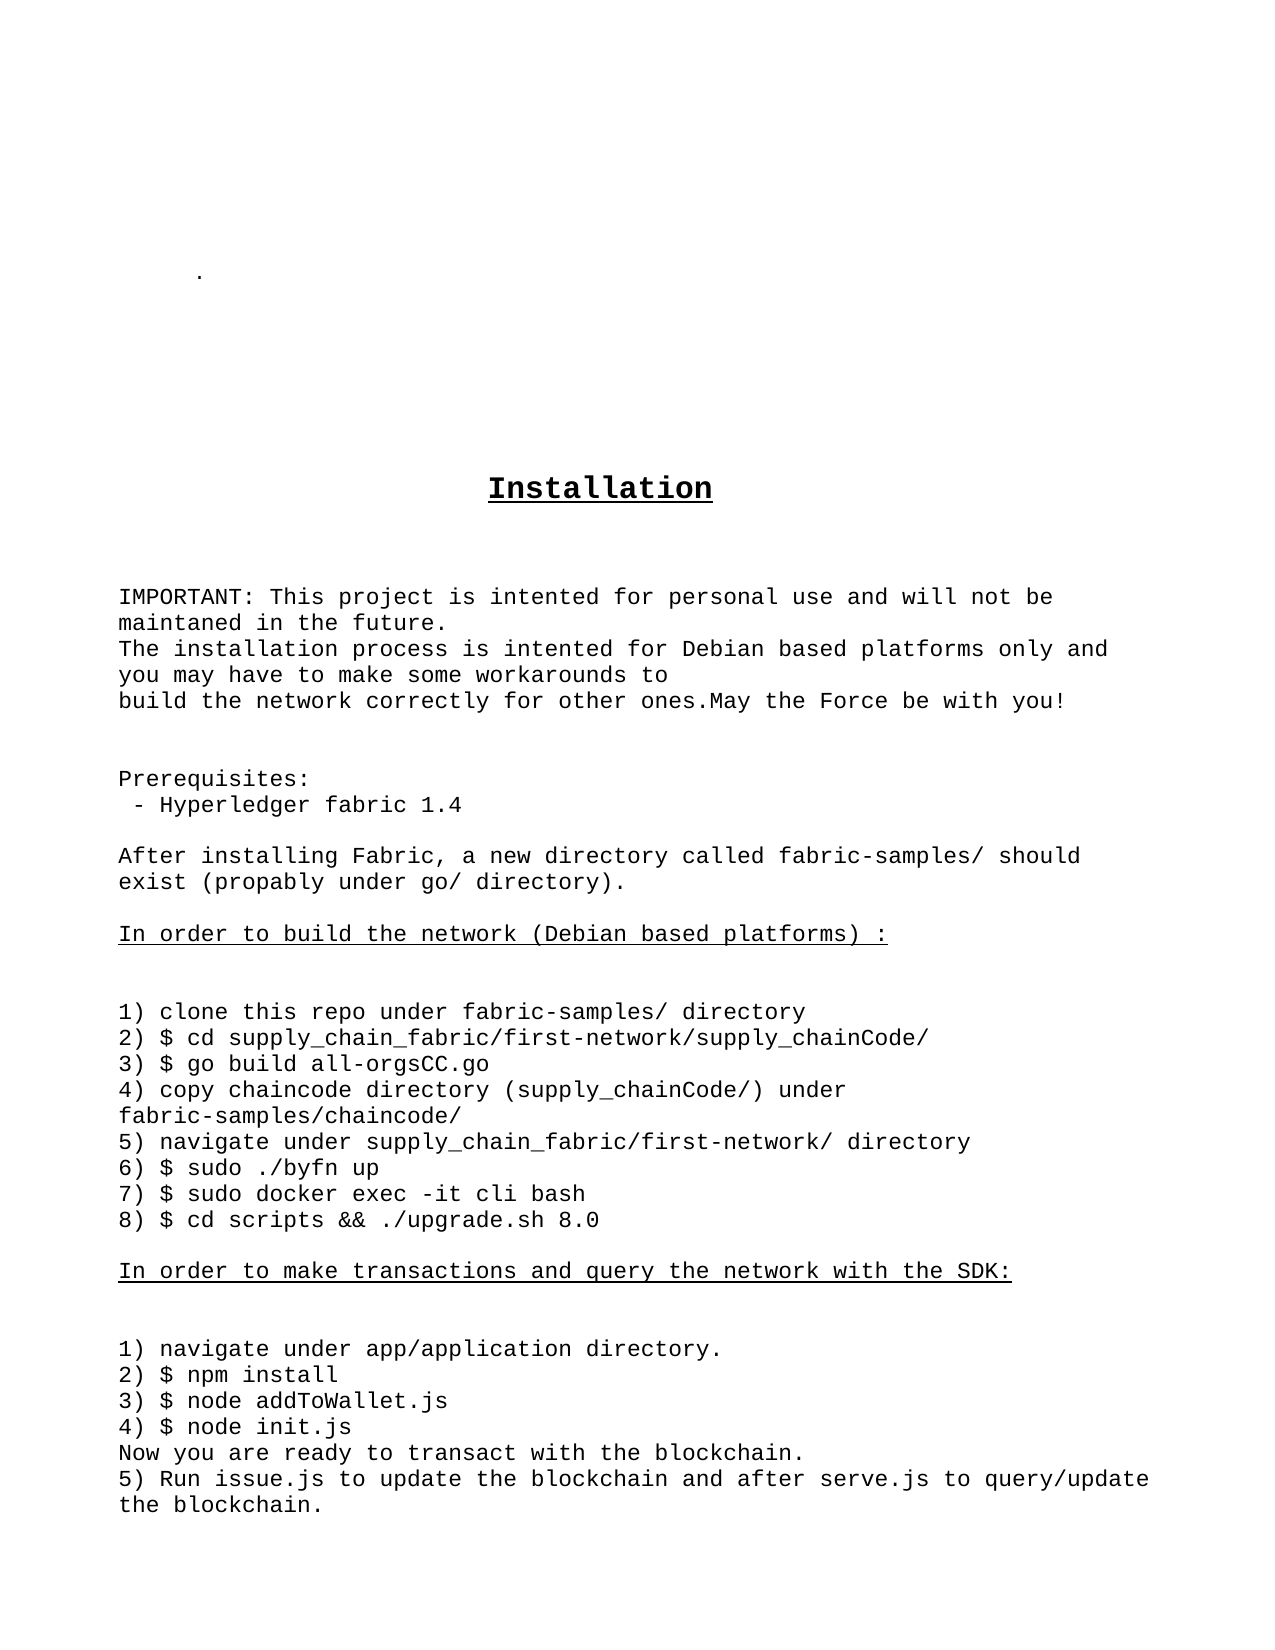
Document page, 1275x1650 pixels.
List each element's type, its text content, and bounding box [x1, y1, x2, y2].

text Installation [118, 472, 1157, 508]
text In order to build the network (Debian based platforms) : [118, 923, 1157, 948]
text 2) $ npm install [118, 1363, 1157, 1389]
text - Hyperledger fabric 1.4 [118, 793, 1157, 819]
text 4) $ node init.js [118, 1415, 1157, 1441]
text After installing Fabric, a new directory called fabric-samples/ should exist (propably under go/ directory). [118, 845, 1157, 897]
text 1) navigate under app/application directory. [118, 1338, 1157, 1363]
text 5) Run issue.js to update the blockchain and after serve.js to query/update the blockchain. [118, 1467, 1157, 1519]
text 1) clone this repo under fabric-samples/ directory [118, 1000, 1157, 1026]
text 6) $ sudo ./byfn up [118, 1156, 1157, 1182]
text The installation process is intented for Debian based platforms only and you may have to make some workarounds to [118, 637, 1157, 689]
text 7) $ sudo docker exec -it cli bash [118, 1182, 1157, 1208]
text 3) $ node addToWallet.js [118, 1389, 1157, 1415]
text IMPORTANT: This project is intented for personal use and will not be maintaned in the future. [118, 585, 1157, 637]
text 3) $ go build all-orgsCC.go [118, 1052, 1157, 1078]
text build the network correctly for other ones.May the Force be with you! [118, 689, 1157, 715]
text Now you are ready to transact with the blockchain. [118, 1441, 1157, 1467]
text In order to make transactions and query the network with the SDK: [118, 1260, 1157, 1286]
text 4) copy chaincode directory (supply_chainCode/) under fabric-samples/chaincode/ [118, 1078, 1157, 1130]
text 2) $ cd supply_chain_fabric/first-network/supply_chainCode/ [118, 1026, 1157, 1052]
text 8) $ cd scripts && ./upgrade.sh 8.0 [118, 1208, 1157, 1234]
text 5) navigate under supply_chain_fabric/first-network/ directory [118, 1130, 1157, 1156]
text Prerequisites: [118, 767, 1157, 793]
